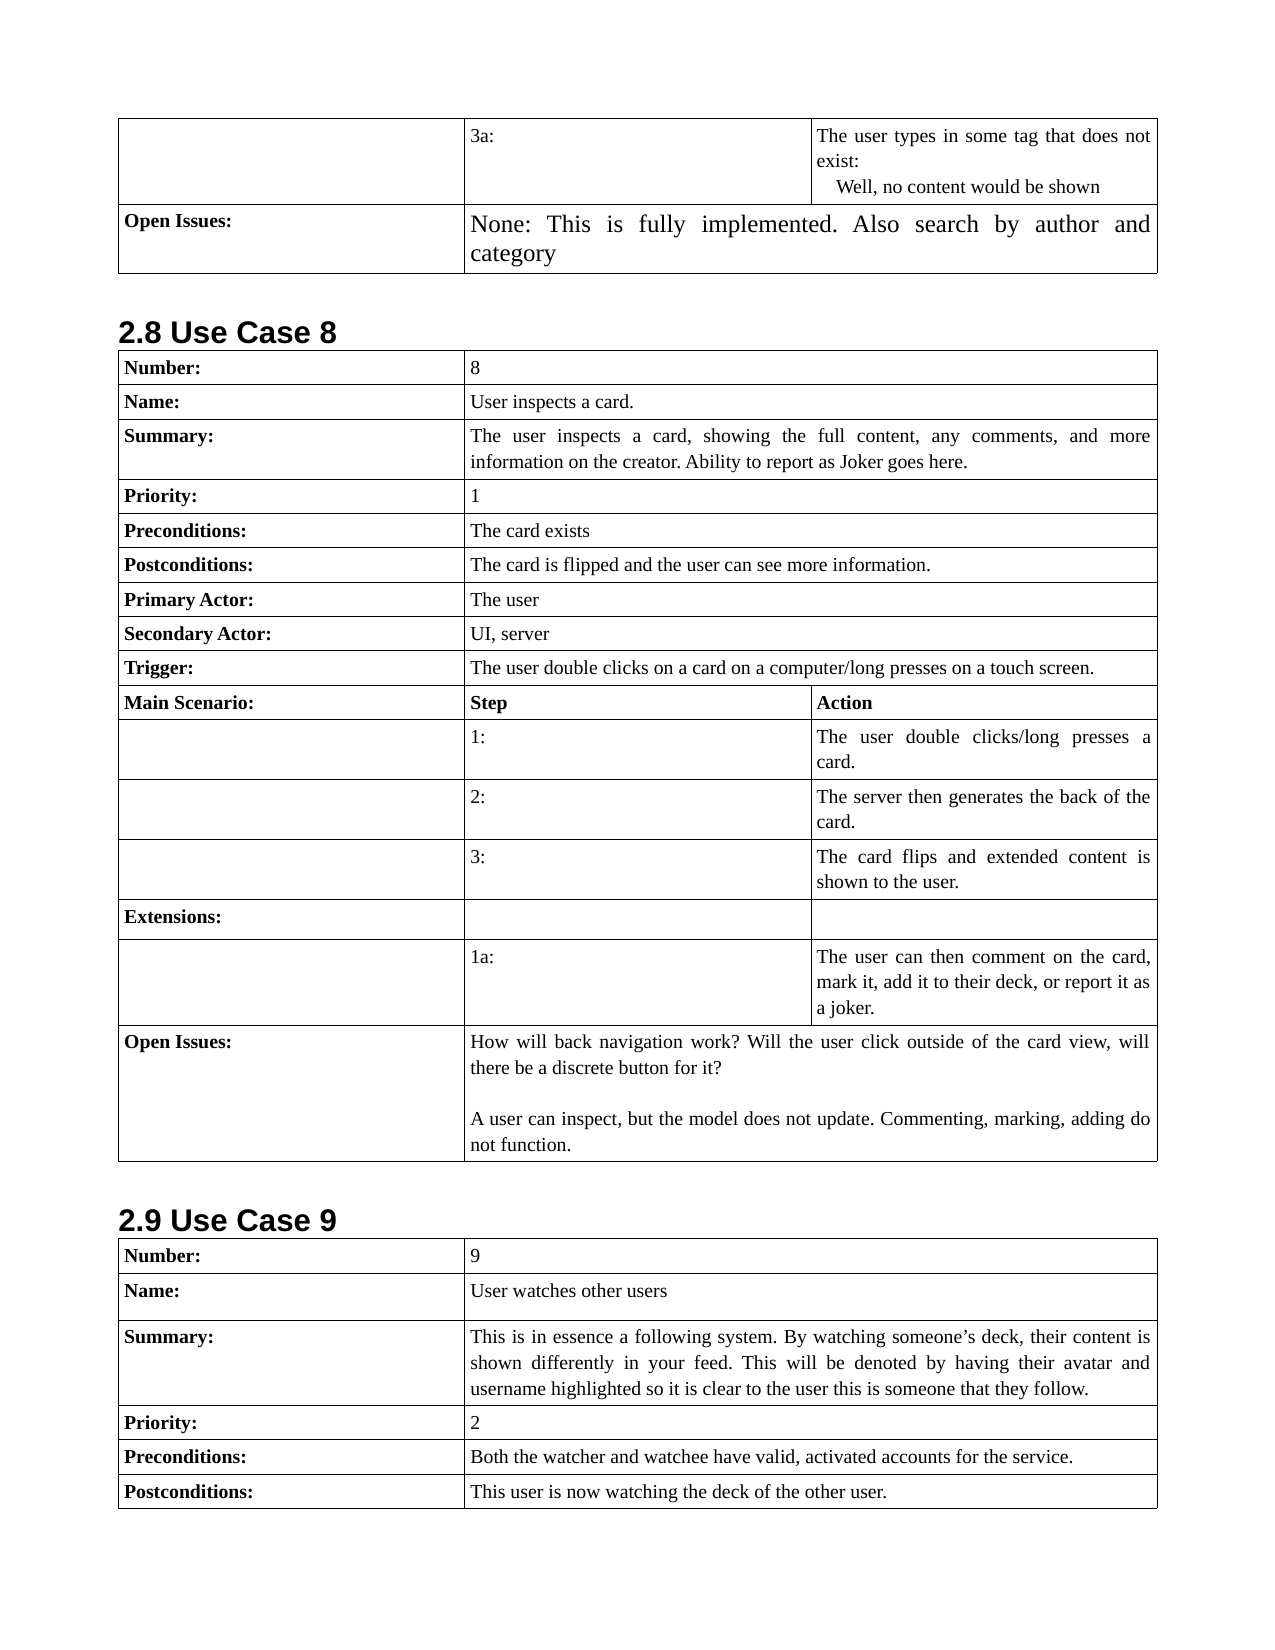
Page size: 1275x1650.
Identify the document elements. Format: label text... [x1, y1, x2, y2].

table_cell The card exists [465, 514, 1157, 547]
table_cell Open Issues: [119, 205, 464, 273]
table_cell The user inspects a card, showing the full content, any comments, and more information on the creator. Ability to report as Joker goes here. [465, 420, 1157, 478]
table_cell Priority: [119, 480, 464, 513]
table_cell UI, server [465, 617, 1157, 650]
table_cell None: This is fully implemented. Also search by author and category [465, 205, 1157, 273]
table_cell The user double clicks/long presses a card. [812, 720, 1157, 779]
table_cell Extensions: [119, 900, 464, 939]
table_cell Primary Actor: [119, 583, 464, 616]
text 2.9 Use Case 9 [118, 1202, 1157, 1238]
text 2.8 Use Case 8 [118, 314, 1157, 350]
table_cell This is in essence a following system. By watching someone’s deck, their content is shown differently in your feed. This will be denoted by having their avatar and username highlighted so it is clear to the user this is someone that they follow. [465, 1321, 1157, 1405]
table_cell Trigger: [119, 651, 464, 685]
table_header 9 [465, 1239, 1157, 1273]
table_cell 2: [465, 780, 811, 839]
table_cell Postconditions: [119, 548, 464, 582]
table_cell The user [465, 583, 1157, 616]
table_cell The user double clicks on a card on a computer/long presses on a touch screen. [465, 651, 1157, 685]
table_cell The user types in some tag that does not exist: Well, no content would be shown [812, 119, 1157, 203]
table_header 8 [465, 351, 1157, 384]
table_cell 2 [465, 1406, 1157, 1439]
table_cell How will back navigation work? Will the user click outside of the card view, will there be a discrete button for it? A user can inspect, but the model does not update. Commenting, marking, adding do not function. [465, 1026, 1157, 1161]
table_cell Secondary Actor: [119, 617, 464, 650]
table_cell Step [465, 686, 811, 719]
table_cell Action [812, 686, 1157, 719]
table_cell Name: [119, 385, 464, 419]
table_cell This user is now watching the deck of the other user. [465, 1475, 1157, 1508]
table_cell [119, 840, 464, 899]
table_cell 1 [465, 480, 1157, 513]
table_cell 1a: [465, 940, 811, 1024]
table_cell [812, 900, 1157, 939]
table_cell The card flips and extended content is shown to the user. [812, 840, 1157, 899]
table_cell [119, 780, 464, 839]
table_cell Name: [119, 1274, 464, 1319]
table_cell 1: [465, 720, 811, 779]
table_cell User inspects a card. [465, 385, 1157, 419]
table_cell Summary: [119, 1321, 464, 1405]
table_cell The user can then comment on the card, mark it, add it to their deck, or report it as a joker. [812, 940, 1157, 1024]
table_cell The card is flipped and the user can see more information. [465, 548, 1157, 582]
table_cell Priority: [119, 1406, 464, 1439]
table_header Number: [119, 1239, 464, 1273]
table_cell Postconditions: [119, 1475, 464, 1508]
table_cell The server then generates the back of the card. [812, 780, 1157, 839]
table_cell [119, 119, 464, 203]
table_cell [119, 940, 464, 1024]
table_cell [119, 720, 464, 779]
table_cell 3a: [465, 119, 811, 203]
table_cell Preconditions: [119, 1440, 464, 1474]
table_cell 3: [465, 840, 811, 899]
table_cell Preconditions: [119, 514, 464, 547]
table_cell Both the watcher and watchee have valid, activated accounts for the service. [465, 1440, 1157, 1474]
table_cell Summary: [119, 420, 464, 478]
table_cell Open Issues: [119, 1026, 464, 1161]
table_cell Main Scenario: [119, 686, 464, 719]
table_cell [465, 900, 811, 939]
table_header Number: [119, 351, 464, 384]
table_cell User watches other users [465, 1274, 1157, 1319]
